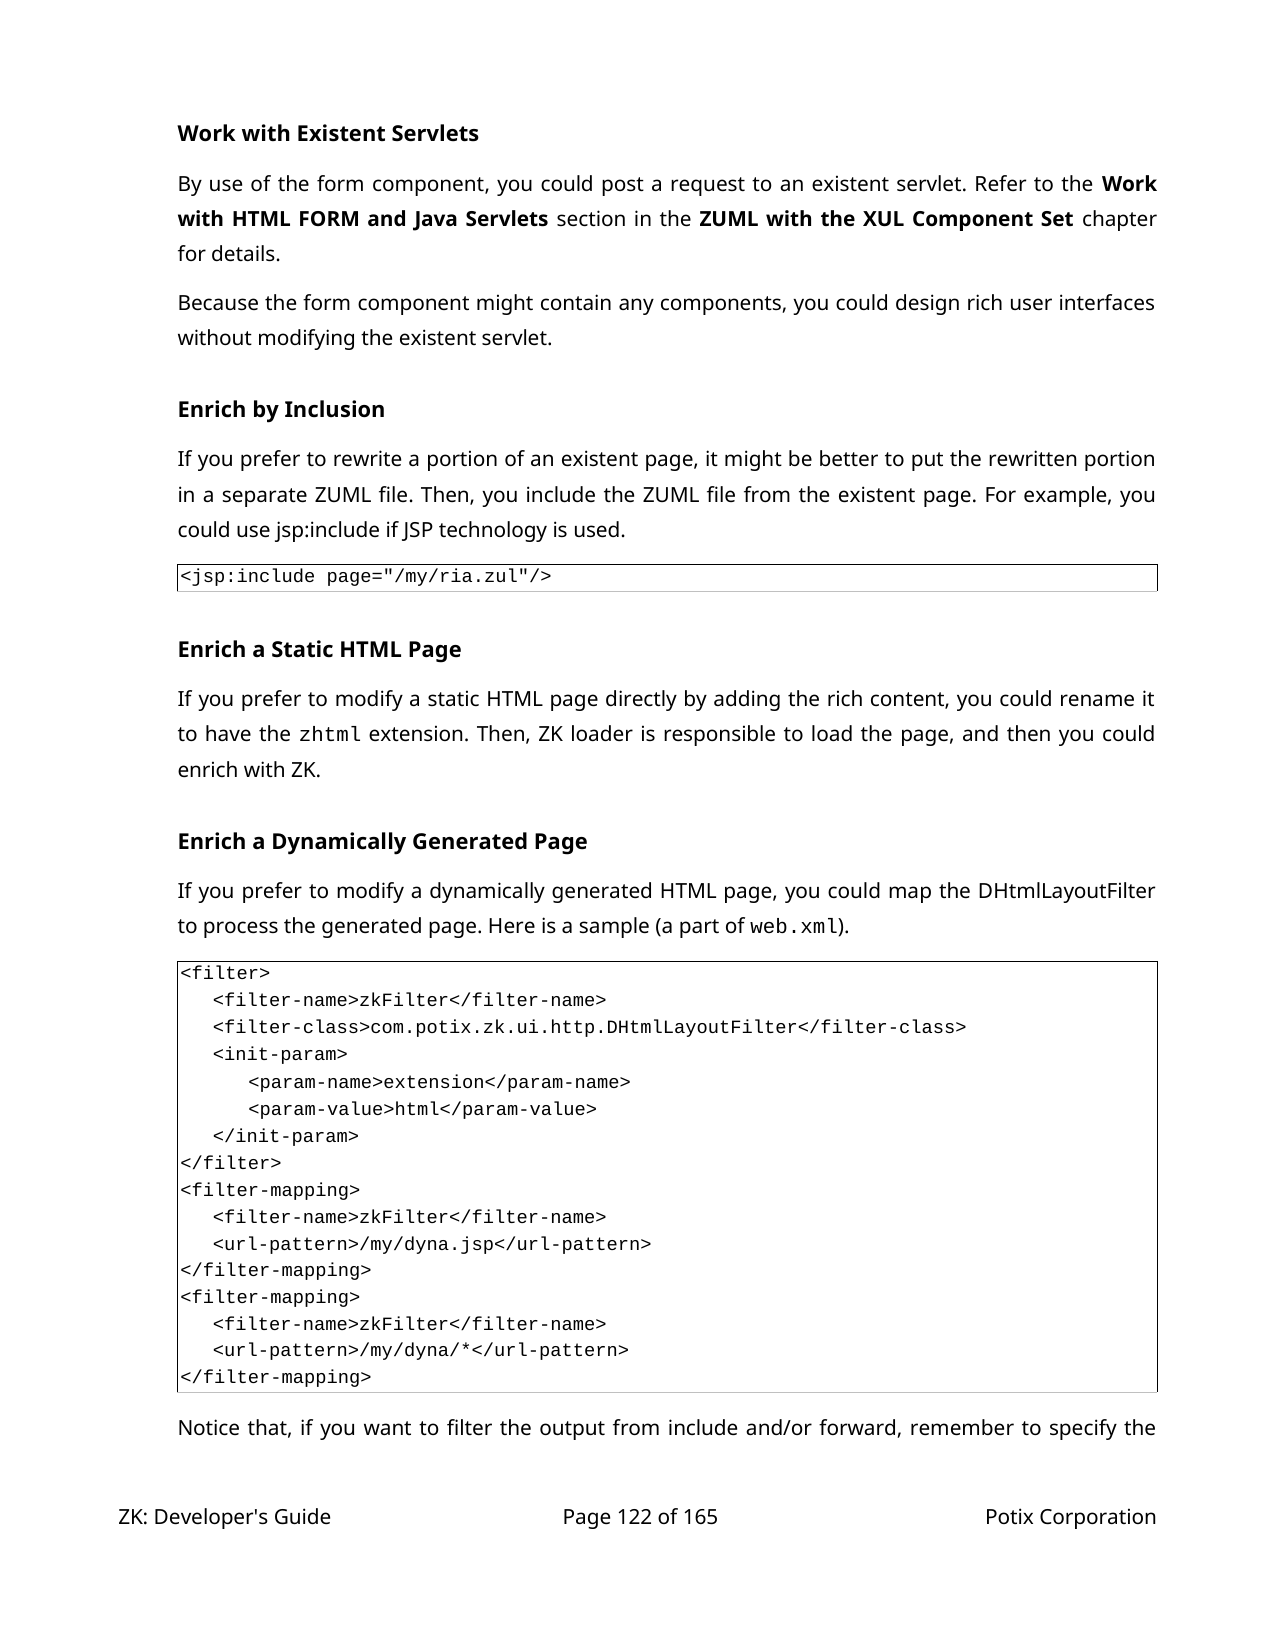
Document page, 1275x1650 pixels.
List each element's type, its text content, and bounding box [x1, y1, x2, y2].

text <filter-class>com.potix.zk.ui.http.DHtmlLayoutFilter</filter-class> [178, 1015, 1157, 1039]
text If you prefer to modify a static HTML page directly by adding the rich content, you could rename it to have the zhtml extension. Then, ZK loader is responsible to load the page, and then you could enrich with ZK. [177, 684, 1157, 783]
text If you prefer to modify a dynamically generated HTML page, you could map the DHtmlLayoutFilter to process the generated page. Here is a sample (a part of web.xml). [177, 876, 1157, 940]
text <filter-mapping> <filter-name>zkFilter</filter-name> <url-pattern>/my/dyna/*</url-pattern> </filter-mapping> [178, 1285, 1157, 1392]
text </init-param> [178, 1124, 1157, 1148]
subtitle Enrich a Dynamically Generated Page [177, 826, 1157, 856]
text <param-name>extension</param-name> [178, 1069, 1157, 1094]
text <init-param> [178, 1042, 1157, 1067]
text If you prefer to rewrite a portion of an existent page, it might be better to put the rewritten portion in a separate ZUML file. Then, you include the ZUML file from the existent page. For example, you could use jsp:include if JSP technology is used. [177, 444, 1157, 543]
subtitle Enrich by Inclusion [177, 394, 1157, 424]
text By use of the form component, you could post a request to an existent servlet. Refer to the Work with HTML FORM and Java Servlets section in the ZUML with the XUL Component Set chapter for details. [177, 169, 1157, 267]
text </filter> [178, 1151, 1157, 1175]
text Because the form component might contain any components, you could design rich user interfaces without modifying the existent servlet. [177, 288, 1157, 351]
text <param-value>html</param-value> [178, 1097, 1157, 1121]
text <filter> [178, 962, 1157, 985]
text <filter-mapping> <filter-name>zkFilter</filter-name> <url-pattern>/my/dyna.jsp</url-pattern> </filter-mapping> [178, 1178, 1157, 1282]
text <filter-name>zkFilter</filter-name> [178, 988, 1157, 1012]
text <jsp:include page="/my/ria.zul"/> [178, 565, 1157, 591]
subtitle Enrich a Static HTML Page [177, 634, 1157, 664]
text Notice that, if you want to filter the output from include and/or forward, remember to specify the [177, 1413, 1157, 1441]
subtitle Work with Existent Servlets [177, 118, 1157, 148]
